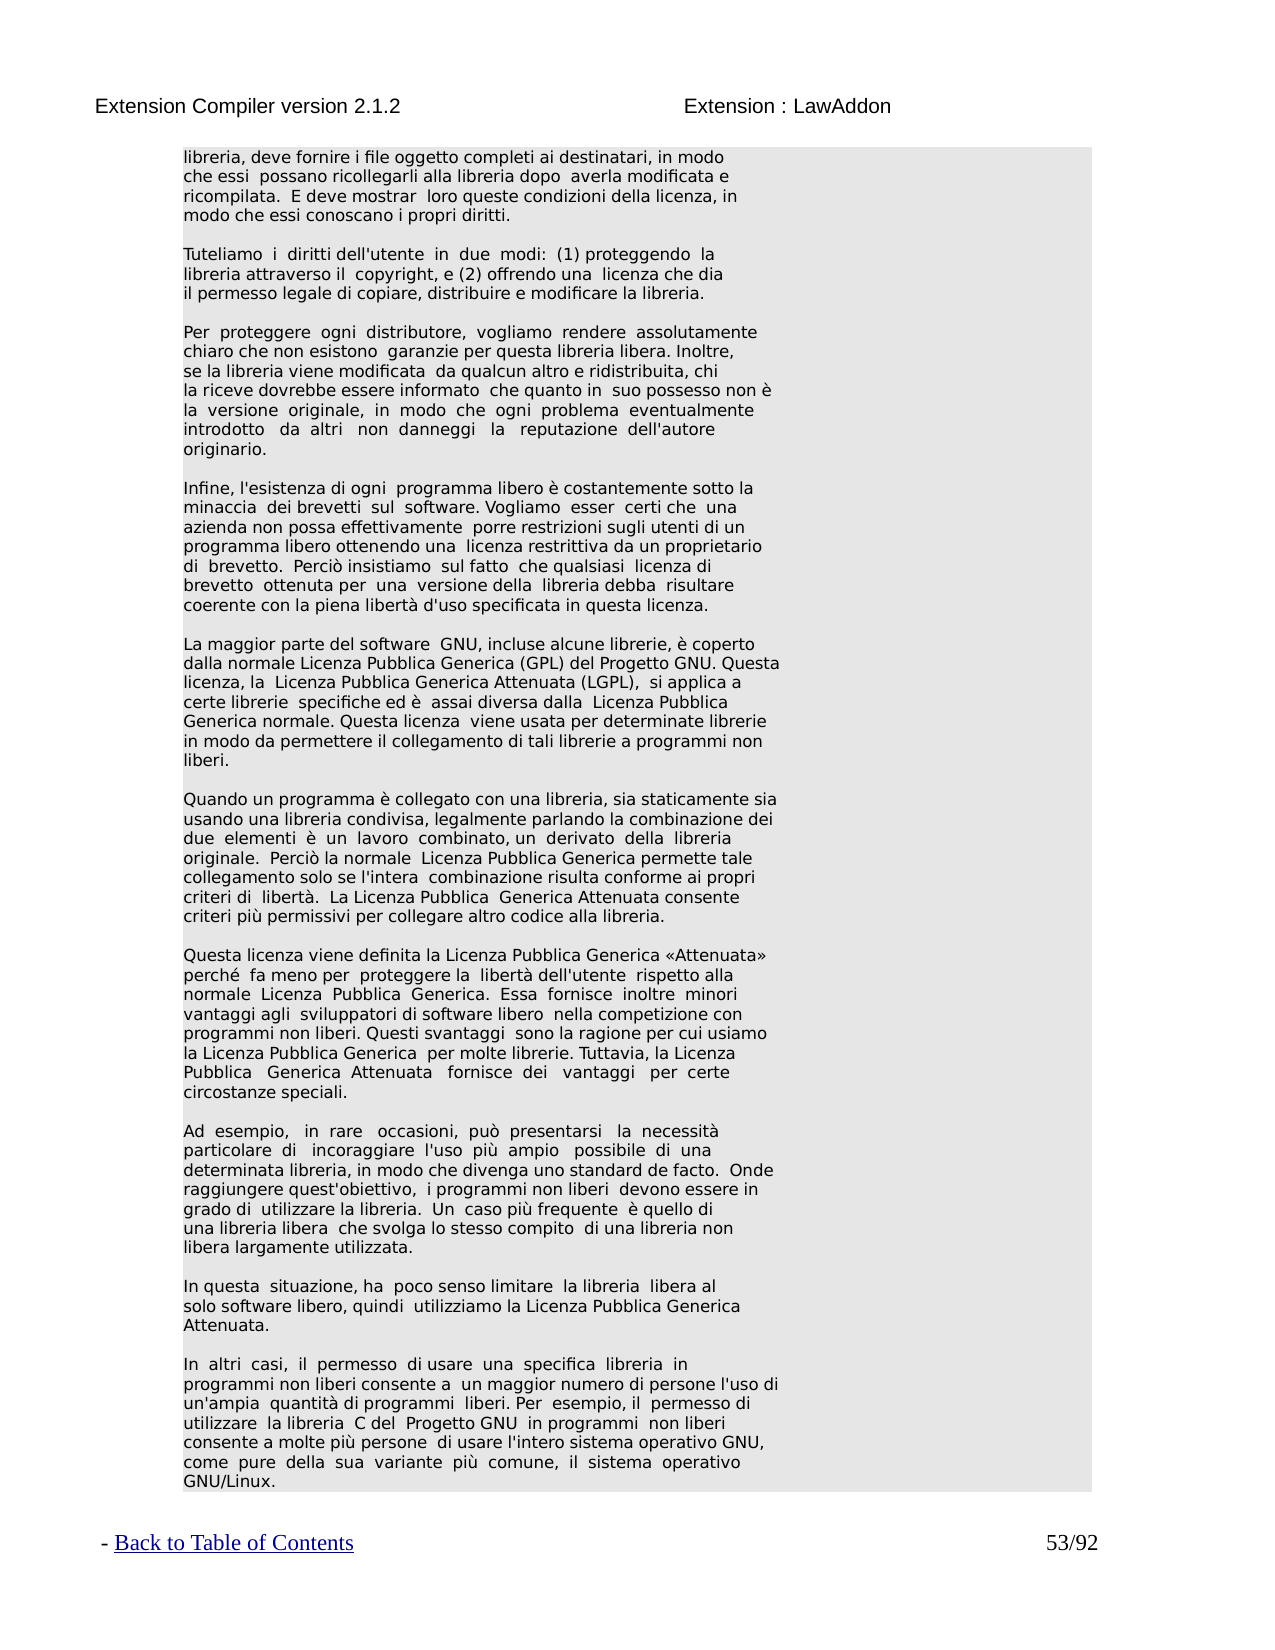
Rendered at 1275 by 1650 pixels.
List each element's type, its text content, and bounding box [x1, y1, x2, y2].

text normale Licenza Pubblica Generica. Essa fornisce inoltre minori [183, 985, 1092, 1004]
text Infine, l'esistenza di ogni programma libero è costantemente sotto la [183, 479, 1092, 498]
text che essi possano ricollegarli alla libreria dopo averla modificata e [183, 167, 1092, 186]
text brevetto ottenuta per una versione della libreria debba risultare [183, 576, 1092, 596]
text usando una libreria condivisa, legalmente parlando la combinazione dei [183, 810, 1092, 829]
text introdotto da altri non danneggi la reputazione dell'autore [183, 420, 1092, 440]
text come pure della sua variante più comune, il sistema operativo [183, 1453, 1092, 1472]
text utilizzare la libreria C del Progetto GNU in programmi non liberi [183, 1414, 1092, 1433]
text programmi non liberi consente a un maggior numero di persone l'uso di [183, 1375, 1092, 1394]
text se la libreria viene modificata da qualcun altro e ridistribuita, chi [183, 362, 1092, 381]
text Ad esempio, in rare occasioni, può presentarsi la necessità [183, 1121, 1092, 1141]
text vantaggi agli sviluppatori di software libero nella competizione con [183, 1004, 1092, 1024]
text originario. [183, 440, 1092, 459]
text In altri casi, il permesso di usare una specifica libreria in [183, 1355, 1092, 1375]
text due elementi è un lavoro combinato, un derivato della libreria [183, 829, 1092, 849]
text criteri di libertà. La Licenza Pubblica Generica Attenuata consente [183, 888, 1092, 907]
text GNU/Linux. [183, 1472, 1092, 1492]
text particolare di incoraggiare l'uso più ampio possibile di una [183, 1141, 1092, 1160]
text dalla normale Licenza Pubblica Generica (GPL) del Progetto GNU. Questa [183, 654, 1092, 673]
text una libreria libera che svolga lo stesso compito di una libreria non [183, 1219, 1092, 1238]
text coerente con la piena libertà d'uso specificata in questa licenza. [183, 596, 1092, 615]
text minaccia dei brevetti sul software. Vogliamo esser certi che una [183, 498, 1092, 518]
text grado di utilizzare la libreria. Un caso più frequente è quello di [183, 1199, 1092, 1219]
text originale. Perciò la normale Licenza Pubblica Generica permette tale [183, 849, 1092, 868]
text liberi. [183, 751, 1092, 771]
text libreria attraverso il copyright, e (2) offrendo una licenza che dia [183, 264, 1092, 284]
text un'ampia quantità di programmi liberi. Per esempio, il permesso di [183, 1394, 1092, 1414]
text Quando un programma è collegato con una libreria, sia staticamente sia [183, 790, 1092, 810]
text Questa licenza viene definita la Licenza Pubblica Generica «Attenuata» [183, 946, 1092, 966]
text in modo da permettere il collegamento di tali librerie a programmi non [183, 732, 1092, 751]
text Tuteliamo i diritti dell'utente in due modi: (1) proteggendo la [183, 245, 1092, 264]
text di brevetto. Perciò insistiamo sul fatto che qualsiasi licenza di [183, 557, 1092, 576]
text La maggior parte del software GNU, incluse alcune librerie, è coperto [183, 634, 1092, 654]
text la versione originale, in modo che ogni problema eventualmente [183, 401, 1092, 420]
text consente a molte più persone di usare l'intero sistema operativo GNU, [183, 1433, 1092, 1453]
text solo software libero, quindi utilizziamo la Licenza Pubblica Generica [183, 1297, 1092, 1316]
text In questa situazione, ha poco senso limitare la libreria libera al [183, 1277, 1092, 1297]
text programma libero ottenendo una licenza restrittiva da un proprietario [183, 537, 1092, 557]
text criteri più permissivi per collegare altro codice alla libreria. [183, 907, 1092, 927]
text ricompilata. E deve mostrar loro queste condizioni della licenza, in [183, 186, 1092, 206]
text la Licenza Pubblica Generica per molte librerie. Tuttavia, la Licenza [183, 1043, 1092, 1063]
text Generica normale. Questa licenza viene usata per determinate librerie [183, 712, 1092, 732]
text chiaro che non esistono garanzie per questa libreria libera. Inoltre, [183, 342, 1092, 362]
text raggiungere quest'obiettivo, i programmi non liberi devono essere in [183, 1180, 1092, 1199]
text certe librerie specifiche ed è assai diversa dalla Licenza Pubblica [183, 693, 1092, 712]
text modo che essi conoscano i propri diritti. [183, 206, 1092, 225]
text determinata libreria, in modo che divenga uno standard de facto. Onde [183, 1160, 1092, 1180]
text collegamento solo se l'intera combinazione risulta conforme ai propri [183, 868, 1092, 888]
text Pubblica Generica Attenuata fornisce dei vantaggi per certe [183, 1063, 1092, 1082]
text Per proteggere ogni distributore, vogliamo rendere assolutamente [183, 323, 1092, 342]
text Attenuata. [183, 1316, 1092, 1336]
text la riceve dovrebbe essere informato che quanto in suo possesso non è [183, 381, 1092, 401]
text perché fa meno per proteggere la libertà dell'utente rispetto alla [183, 966, 1092, 985]
text libreria, deve fornire i file oggetto completi ai destinatari, in modo [183, 147, 1092, 167]
text circostanze speciali. [183, 1082, 1092, 1102]
text licenza, la Licenza Pubblica Generica Attenuata (LGPL), si applica a [183, 673, 1092, 693]
text il permesso legale di copiare, distribuire e modificare la libreria. [183, 284, 1092, 303]
text azienda non possa effettivamente porre restrizioni sugli utenti di un [183, 518, 1092, 537]
text programmi non liberi. Questi svantaggi sono la ragione per cui usiamo [183, 1024, 1092, 1043]
text libera largamente utilizzata. [183, 1238, 1092, 1258]
